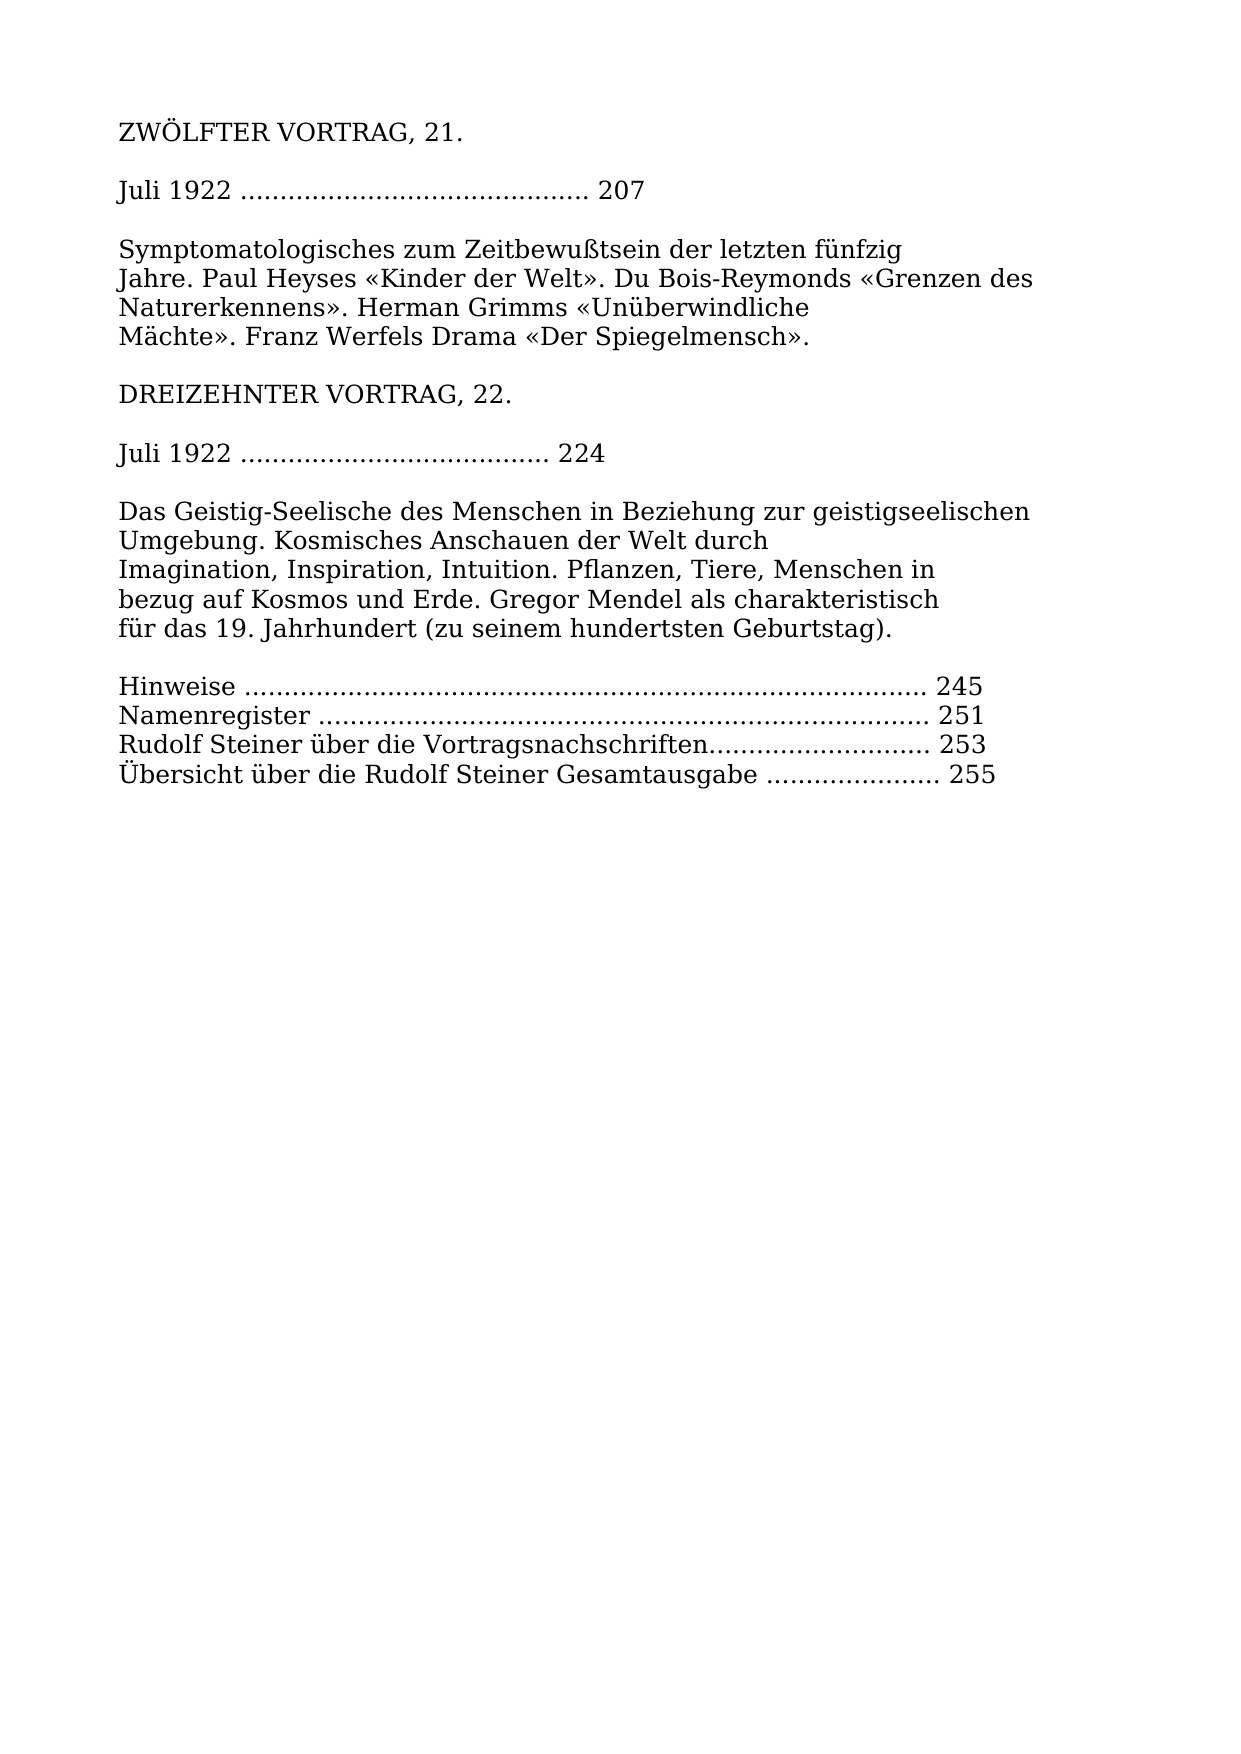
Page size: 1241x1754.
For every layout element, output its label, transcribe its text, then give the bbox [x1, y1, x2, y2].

text Rudolf Steiner über die Vortragsnachschriften............................ 253 [118, 731, 1122, 760]
text für das 19. Jahrhundert (zu seinem hundertsten Geburtstag). [118, 614, 1122, 643]
text DREIZEHNTER VORTRAG, 22. [118, 381, 1122, 410]
text Das Geistig-Seelische des Menschen in Beziehung zur geistigseelischen Umgebung. Kosmisches Anschauen der Welt durch [118, 497, 1122, 556]
text Jahre. Paul Heyses «Kinder der Welt». Du Bois-Reymonds «Grenzen des Naturerkennens». Herman Grimms «Unüberwindliche [118, 264, 1122, 322]
text Übersicht über die Rudolf Steiner Gesamtausgabe ...................... 255 [118, 760, 1122, 789]
text Mächte». Franz Werfels Drama «Der Spiegelmensch». [118, 322, 1122, 351]
text Symptomatologisches zum Zeitbewußtsein der letzten fünfzig [118, 235, 1122, 264]
text Namenregister ............................................................................. 251 [118, 701, 1122, 731]
text Juli 1922 ....................................... 224 [118, 439, 1122, 468]
text bezug auf Kosmos und Erde. Gregor Mendel als charakteristisch [118, 585, 1122, 614]
text Juli 1922 ............................................ 207 [118, 176, 1122, 206]
text Imagination, Inspiration, Intuition. Pflanzen, Tiere, Menschen in [118, 556, 1122, 585]
text ZWÖLFTER VORTRAG, 21. [118, 118, 1122, 147]
text Hinweise ...................................................................................... 245 [118, 672, 1122, 701]
